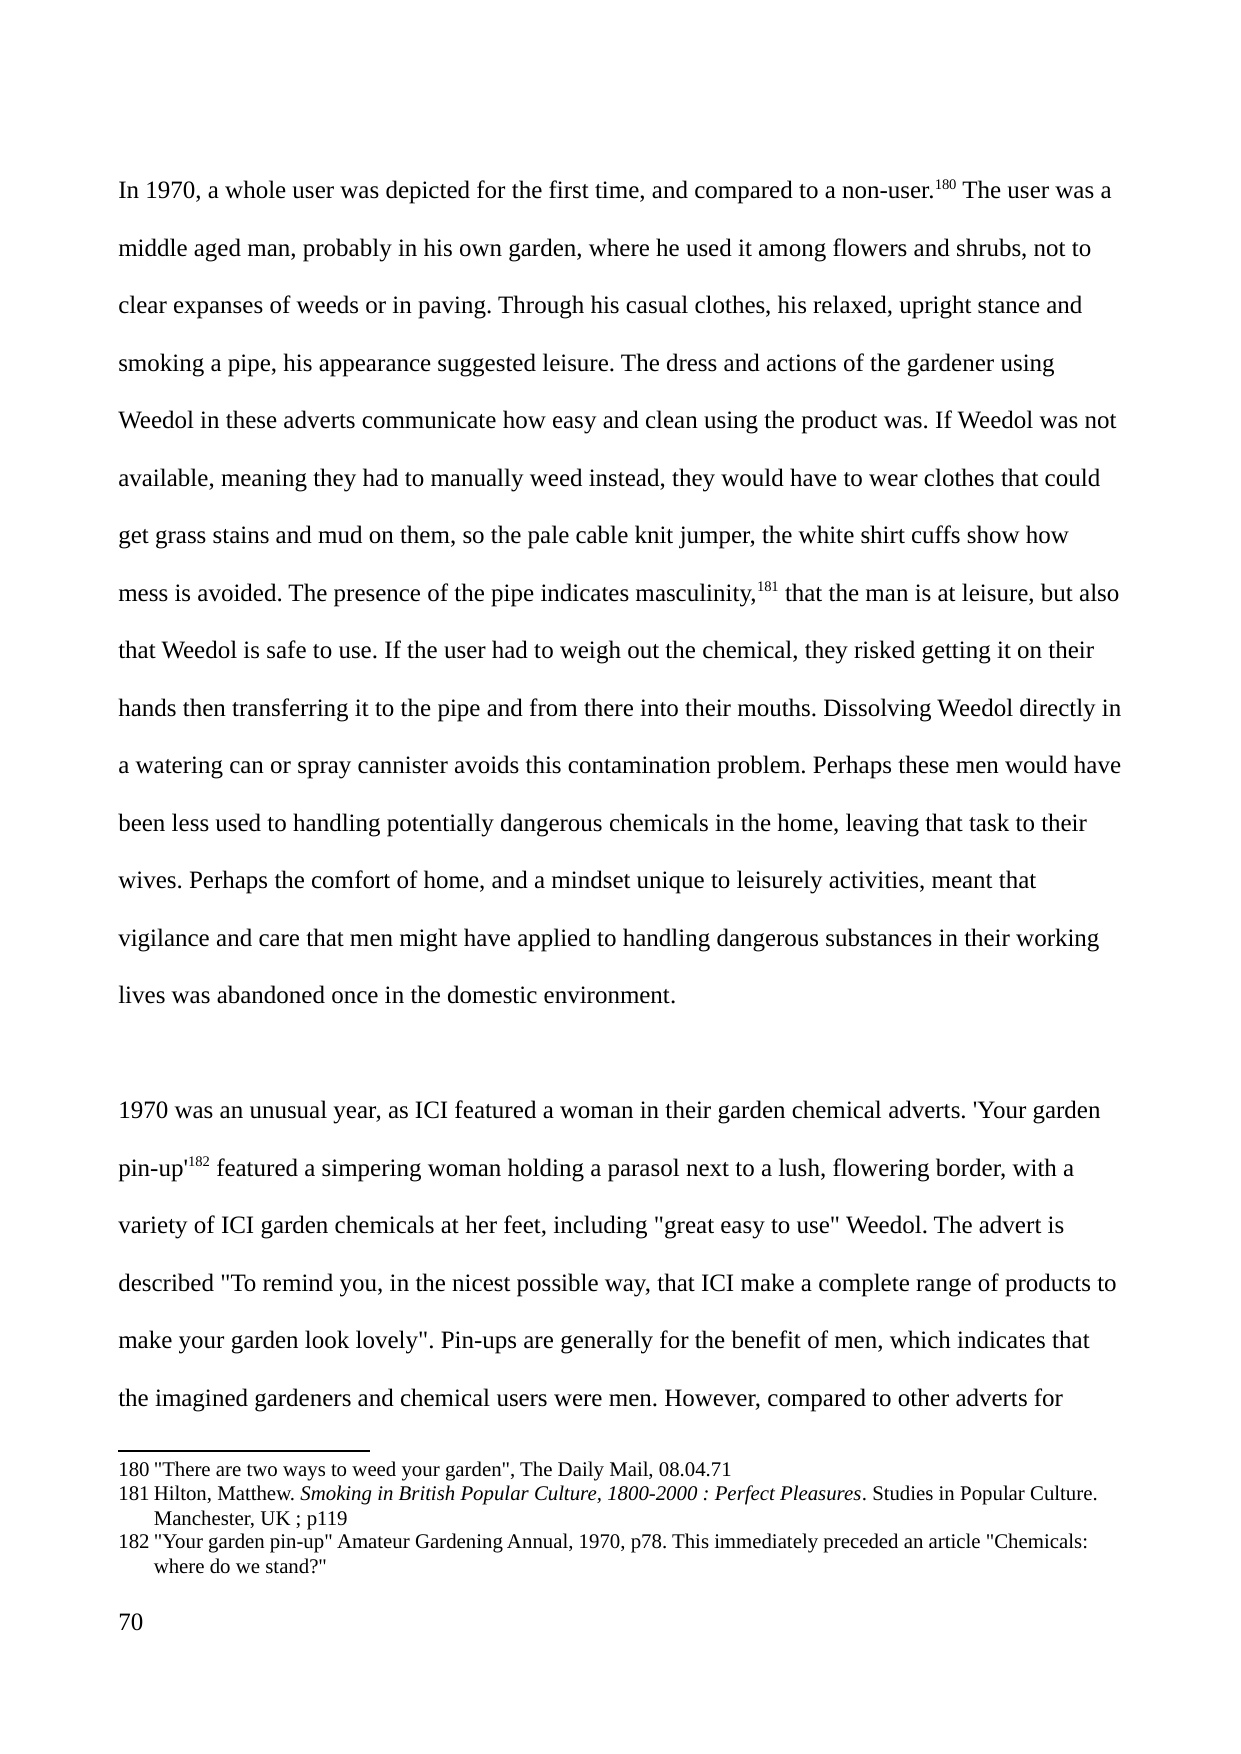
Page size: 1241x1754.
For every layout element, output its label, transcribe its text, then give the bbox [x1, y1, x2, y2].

text In 1970, a whole user was depicted for the first time, and compared to a non-user. The user was a middle aged man, probably in his own garden, where he used it among flowers and shrubs, not to clear expanses of weeds or in paving. Through his casual clothes, his relaxed, upright stance and smoking a pipe, his appearance suggested leisure. The dress and actions of the gardener using Weedol in these adverts communicate how easy and clean using the product was. If Weedol was not available, meaning they had to manually weed instead, they would have to wear clothes that could get grass stains and mud on them, so the pale cable knit jumper, the white shirt cuffs show how mess is avoided. The presence of the pipe indicates masculinity, that the man is at leisure, but also that Weedol is safe to use. If the user had to weigh out the chemical, they risked getting it on their hands then transferring it to the pipe and from there into their mouths. Dissolving Weedol directly in a watering can or spray cannister avoids this contamination problem. Perhaps these men would have been less used to handling potentially dangerous chemicals in the home, leaving that task to their wives. Perhaps the comfort of home, and a mindset unique to leisurely activities, meant that vigilance and care that men might have applied to handling dangerous substances in their working lives was abandoned once in the domestic environment. [118, 176, 1122, 1009]
text "There are two ways to weed your garden", The Daily Mail, 08.04.71 [118, 1457, 1122, 1481]
text 1970 was an unusual year, as ICI featured a woman in their garden chemical adverts. 'Your garden pin-up' featured a simpering woman holding a parasol next to a lush, flowering border, with a variety of ICI garden chemicals at her feet, including "great easy to use" Weedol. The advert is described "To remind you, in the nicest possible way, that ICI make a complete range of products to make your garden look lovely". Pin-ups are generally for the benefit of men, which indicates that the imagined gardeners and chemical users were men. However, compared to other adverts for [118, 1096, 1122, 1412]
text "Your garden pin-up" Amateur Gardening Annual, 1970, p78. This immediately preceded an article "Chemicals: where do we stand?" [118, 1529, 1122, 1578]
text Hilton, Matthew. Smoking in British Popular Culture, 1800-2000 : Perfect Pleasures. Studies in Popular Culture. Manchester, UK ; p119 [118, 1481, 1122, 1529]
